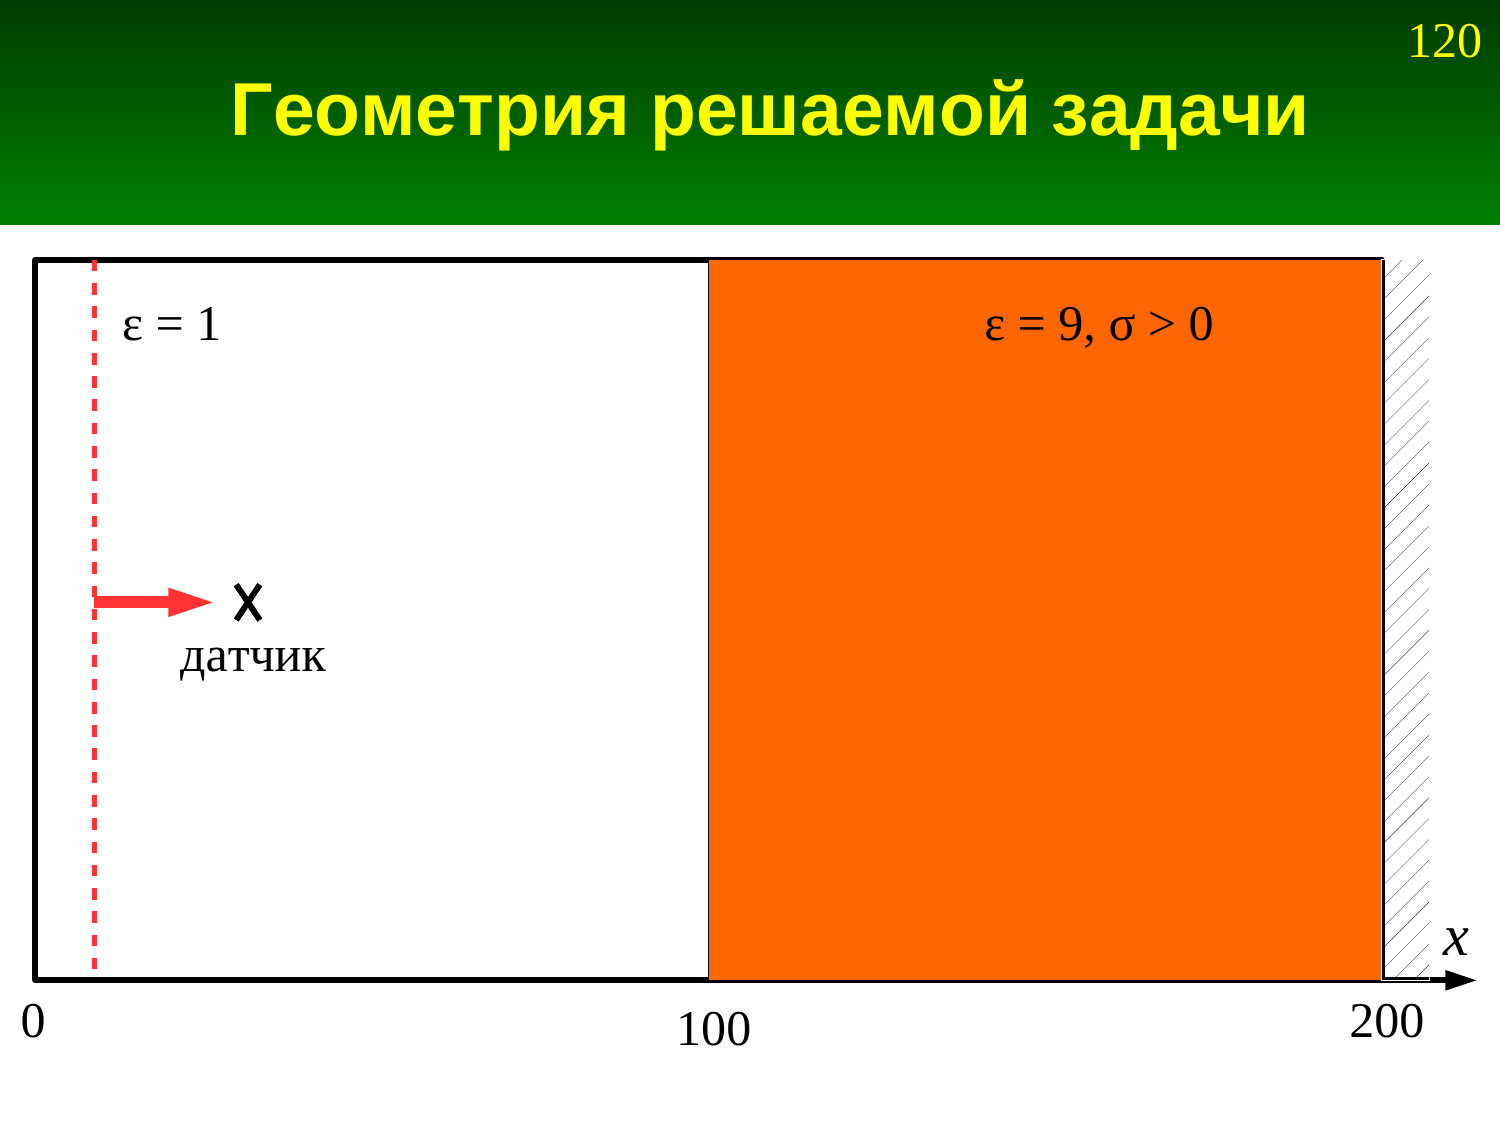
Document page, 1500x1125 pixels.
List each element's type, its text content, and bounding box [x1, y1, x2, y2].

text_box 100 [661, 988, 767, 1063]
text_box датчик [165, 614, 341, 689]
text_box x [1430, 889, 1485, 975]
text_box ε = 1 [107, 283, 237, 359]
text_box 0 [5, 980, 61, 1056]
title Геометрия решаемой задачи [100, 7, 1441, 204]
text_box ε = 9, σ > 0 [969, 283, 1229, 359]
text_box 200 [1334, 980, 1440, 1056]
text_box [35, 259, 1430, 981]
